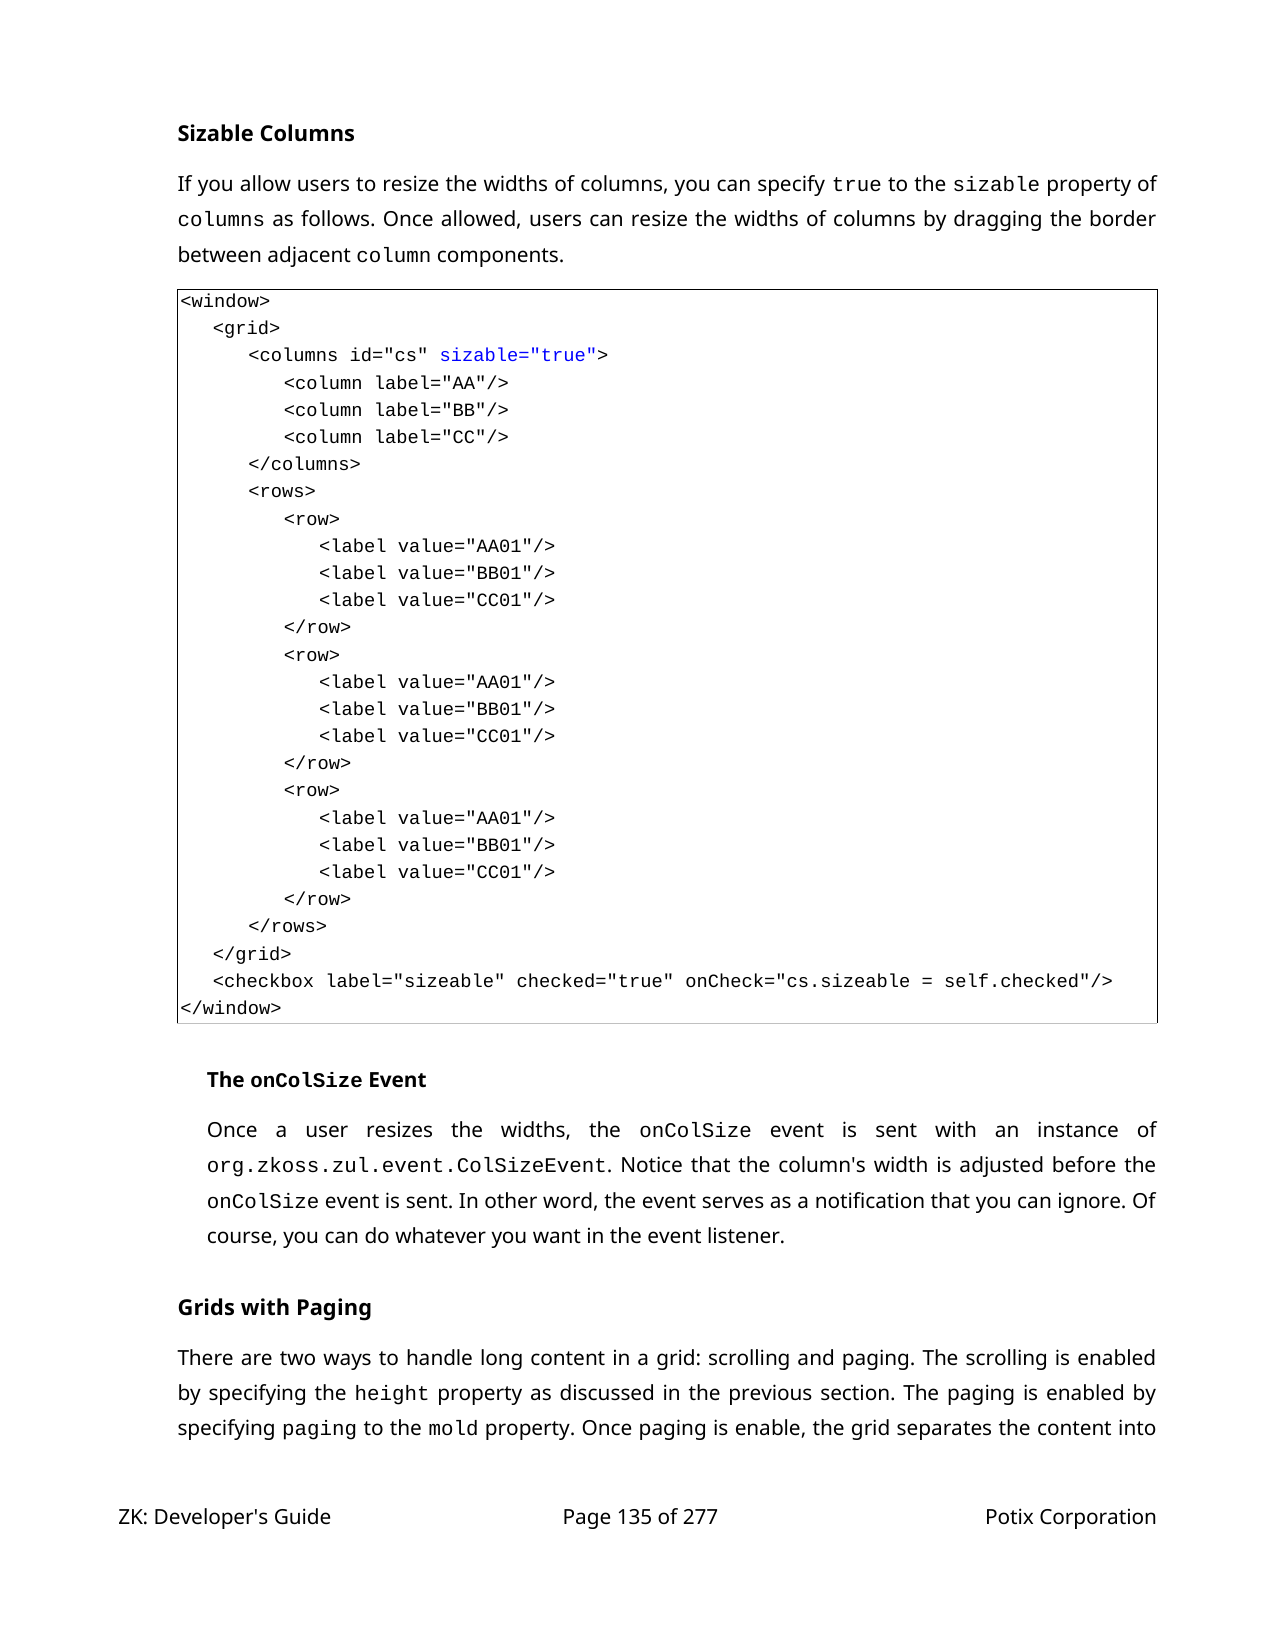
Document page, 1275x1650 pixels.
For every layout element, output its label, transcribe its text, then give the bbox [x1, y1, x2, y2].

text </grid> [178, 941, 1157, 966]
text There are two ways to handle long content in a grid: scrolling and paging. The scrolling is enabled by specifying the height property as discussed in the previous section. The paging is enabled by specifying paging to the mold property. Once paging is enable, the grid separates the content into [177, 1343, 1157, 1442]
text <columns id="cs" sizable="true"> [178, 343, 1157, 368]
text Once a user resizes the widths, the onColSize event is sent with an instance of org.zkoss.zul.event.ColSizeEvent. Notice that the column's width is adjusted before the onColSize event is sent. In other word, the event serves as a notification that you can ignore. Of course, you can do whatever you want in the event listener. [207, 1115, 1157, 1249]
text </rows> [178, 914, 1157, 938]
text <window> [178, 290, 1157, 313]
text <checkbox label="sizeable" checked="true" onCheck="cs.sizeable = self.checked"/> [178, 969, 1157, 993]
text <column label="AA"/> [178, 371, 1157, 395]
text </columns> [178, 452, 1157, 476]
text <label value="BB01"/> [178, 833, 1157, 857]
text <rows> [178, 479, 1157, 503]
text <column label="BB"/> [178, 398, 1157, 422]
text </row> [178, 615, 1157, 639]
text <label value="AA01"/> [178, 669, 1157, 694]
text </window> [178, 996, 1157, 1023]
text <label value="AA01"/> [178, 534, 1157, 558]
subtitle The onColSize Event [207, 1066, 1157, 1094]
text <grid> [178, 316, 1157, 340]
text <label value="BB01"/> [178, 697, 1157, 721]
text </row> [178, 751, 1157, 775]
subtitle Sizable Columns [177, 118, 1157, 148]
subtitle Grids with Paging [177, 1292, 1157, 1322]
text <row> [178, 778, 1157, 803]
text <label value="CC01"/> [178, 588, 1157, 612]
text <label value="AA01"/> [178, 806, 1157, 830]
text <label value="CC01"/> [178, 724, 1157, 748]
text <label value="CC01"/> [178, 860, 1157, 884]
text <column label="CC"/> [178, 425, 1157, 449]
text <row> [178, 506, 1157, 531]
text <row> [178, 642, 1157, 667]
text <label value="BB01"/> [178, 561, 1157, 585]
text If you allow users to resize the widths of columns, you can specify true to the sizable property of columns as follows. Once allowed, users can resize the widths of columns by dragging the border between adjacent column components. [177, 169, 1157, 268]
text </row> [178, 887, 1157, 911]
